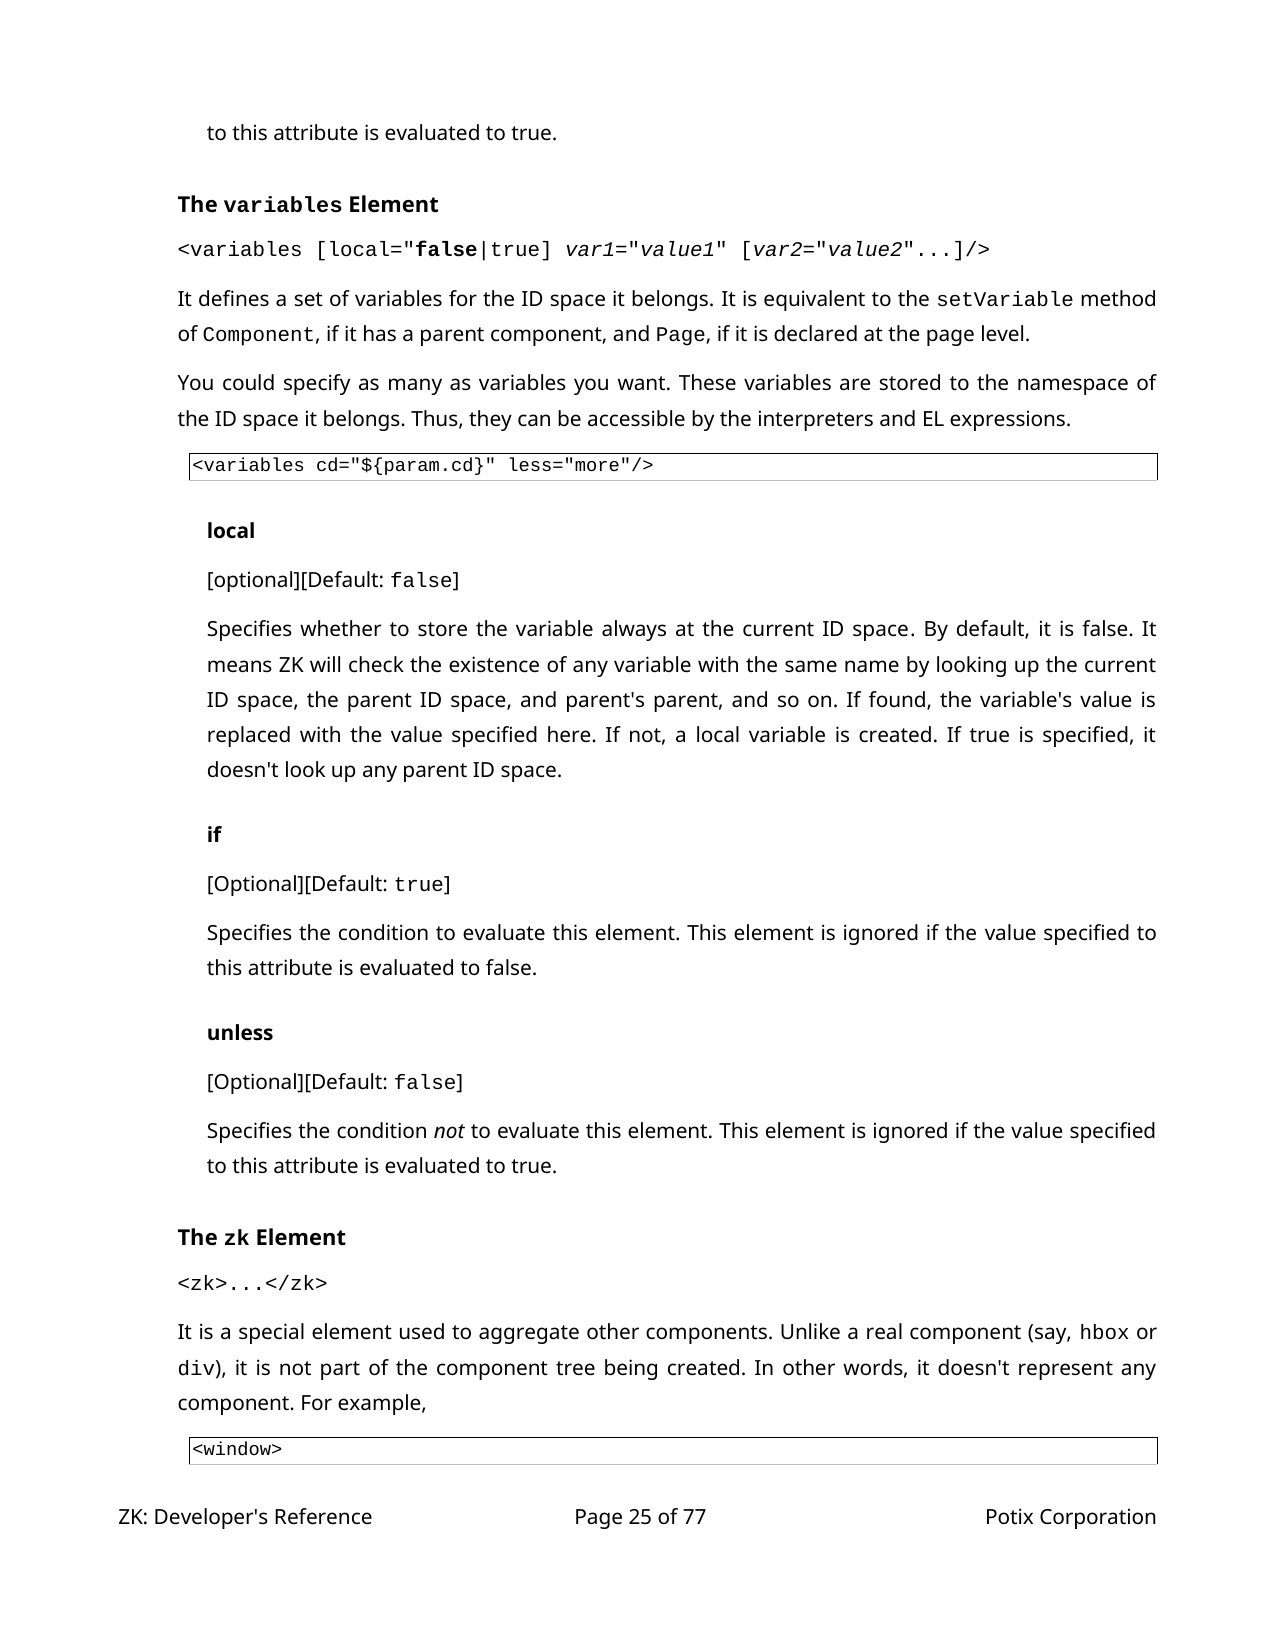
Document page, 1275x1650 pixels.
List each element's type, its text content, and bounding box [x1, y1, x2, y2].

text Specifies whether to store the variable always at the current ID space. By default, it is false. It means ZK will check the existence of any variable with the same name by looking up the current ID space, the parent ID space, and parent's parent, and so on. If found, the variable's value is replaced with the value specified here. If not, a local variable is created. If true is specified, it doesn't look up any parent ID space. [207, 614, 1157, 783]
subtitle The variables Element [177, 189, 1157, 219]
text It is a special element used to aggregate other components. Unlike a real component (say, hbox or div), it is not part of the component tree being created. In other words, it doesn't represent any component. For example, [177, 1317, 1157, 1416]
subtitle if [207, 820, 1157, 848]
text Specifies the condition to evaluate this element. This element is ignored if the value specified to this attribute is evaluated to false. [207, 918, 1157, 982]
text [Optional][Default: false] [207, 1067, 1157, 1096]
text to this attribute is evaluated to true. [207, 118, 1157, 146]
subtitle local [207, 516, 1157, 545]
text It defines a set of variables for the ID space it belongs. It is equivalent to the setVariable method of Component, if it has a parent component, and Page, if it is declared at the page level. [177, 284, 1157, 348]
text [optional][Default: false] [207, 565, 1157, 594]
subtitle The zk Element [177, 1222, 1157, 1252]
text <window> [190, 1438, 1157, 1464]
text <variables cd="${param.cd}" less="more"/> [190, 454, 1157, 480]
text <variables [local="false|true] var1="value1" [var2="value2"...]/> [177, 239, 1157, 263]
text You could specify as many as variables you want. These variables are stored to the namespace of the ID space it belongs. Thus, they can be accessible by the interpreters and EL expressions. [177, 368, 1157, 432]
subtitle unless [207, 1018, 1157, 1047]
text <zk>...</zk> [177, 1273, 1157, 1297]
text [Optional][Default: true] [207, 869, 1157, 898]
text Specifies the condition not to evaluate this element. This element is ignored if the value specified to this attribute is evaluated to true. [207, 1116, 1157, 1180]
